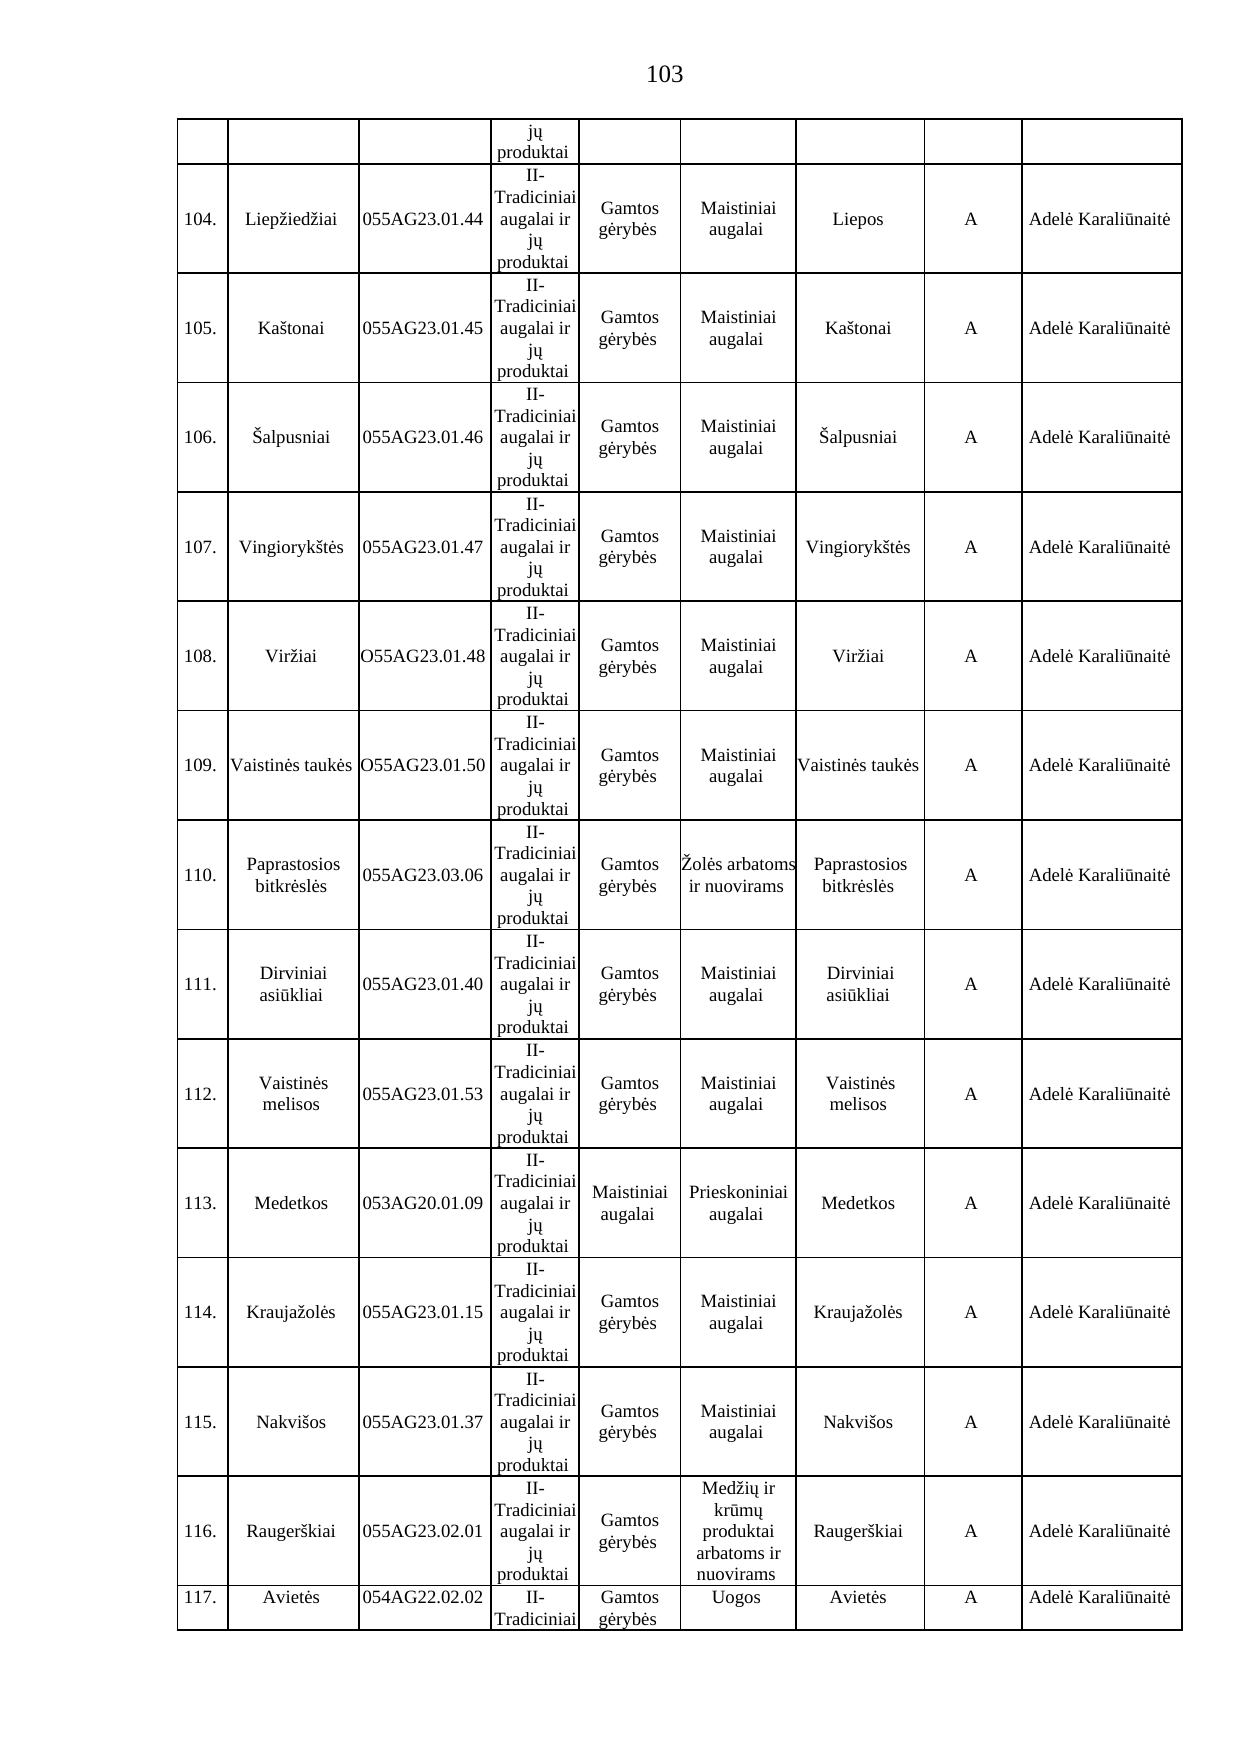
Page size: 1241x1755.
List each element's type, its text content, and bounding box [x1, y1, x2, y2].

table_cell [580, 120, 680, 163]
table_cell Adelė Karaliūnaitė [1023, 274, 1181, 382]
table_cell [925, 120, 1021, 163]
table_cell 112. [178, 1040, 227, 1147]
table_cell Šalpusniai [797, 383, 924, 491]
table_cell A [925, 1477, 1021, 1585]
table_cell Gamtos gėrybės [580, 821, 680, 928]
table_cell A [925, 383, 1021, 491]
table_cell Viržiai [797, 602, 924, 710]
table_cell 114. [178, 1258, 227, 1366]
table_cell A [925, 1258, 1021, 1366]
table_cell Adelė Karaliūnaitė [1023, 821, 1181, 928]
table_cell Uogos [681, 1586, 795, 1629]
table_cell Kaštonai [797, 274, 924, 382]
table_cell A [925, 711, 1021, 819]
table_cell Maistiniai augalai [681, 1040, 795, 1147]
table_cell II-Tradiciniai augalai ir jų produktai [492, 1477, 578, 1585]
table_cell Maistiniai augalai [681, 165, 795, 272]
table_cell A [925, 165, 1021, 272]
table_cell II-Tradiciniai augalai ir jų produktai [492, 1258, 578, 1366]
table_cell Kraujažolės [797, 1258, 924, 1366]
table_cell 055AG23.01.15 [360, 1258, 490, 1366]
table_cell A [925, 274, 1021, 382]
table_cell Adelė Karaliūnaitė [1023, 165, 1181, 272]
table_cell Adelė Karaliūnaitė [1023, 1149, 1181, 1257]
table_cell Vingiorykštės [797, 493, 924, 600]
table_cell 055AG23.01.53 [360, 1040, 490, 1147]
table_cell 055AG23.01.47 [360, 493, 490, 600]
table_cell 117. [178, 1586, 227, 1629]
table_cell [178, 120, 227, 163]
table_cell Nakvišos [229, 1368, 358, 1475]
table_cell II-Tradiciniai augalai ir jų produktai [492, 383, 578, 491]
table_cell Gamtos gėrybės [580, 1586, 680, 1629]
table_cell Gamtos gėrybės [580, 165, 680, 272]
table_cell Adelė Karaliūnaitė [1023, 1258, 1181, 1366]
table_cell Šalpusniai [229, 383, 358, 491]
table_cell Gamtos gėrybės [580, 1368, 680, 1475]
table_cell Raugerškiai [229, 1477, 358, 1585]
table_cell 054AG22.02.02 [360, 1586, 490, 1629]
table_cell Maistiniai augalai [681, 1258, 795, 1366]
table_cell 108. [178, 602, 227, 710]
table_cell Žolės arbatoms ir nuovirams [681, 821, 795, 928]
table_cell A [925, 1586, 1021, 1629]
table_cell Adelė Karaliūnaitė [1023, 383, 1181, 491]
table_cell Liepžiedžiai [229, 165, 358, 272]
table_cell Vaistinės melisos [797, 1040, 924, 1147]
table_cell 111. [178, 930, 227, 1038]
table_cell Maistiniai augalai [681, 493, 795, 600]
table_cell 110. [178, 821, 227, 928]
table_cell Maistiniai augalai [681, 1368, 795, 1475]
table_cell Vaistinės melisos [229, 1040, 358, 1147]
table_cell Maistiniai augalai [681, 930, 795, 1038]
table_cell 115. [178, 1368, 227, 1475]
table_cell Gamtos gėrybės [580, 1477, 680, 1585]
table_cell Maistiniai augalai [681, 383, 795, 491]
table_cell Gamtos gėrybės [580, 1040, 680, 1147]
table_cell A [925, 1368, 1021, 1475]
table_cell Maistiniai augalai [681, 711, 795, 819]
table_cell II-Tradiciniai augalai ir jų produktai [492, 1149, 578, 1257]
table_cell jų produktai [492, 120, 578, 163]
table_cell II-Tradiciniai augalai ir jų produktai [492, 165, 578, 272]
table_cell Gamtos gėrybės [580, 493, 680, 600]
table_cell O55AG23.01.50 [360, 711, 490, 819]
table_cell Gamtos gėrybės [580, 602, 680, 710]
table_cell Liepos [797, 165, 924, 272]
table_cell 055AG23.03.06 [360, 821, 490, 928]
table_cell II-Tradiciniai augalai ir jų produktai [492, 821, 578, 928]
table_cell A [925, 821, 1021, 928]
table_cell Adelė Karaliūnaitė [1023, 930, 1181, 1038]
table_cell Avietės [797, 1586, 924, 1629]
table_cell [360, 120, 490, 163]
table_cell 055AG23.01.40 [360, 930, 490, 1038]
table_cell Adelė Karaliūnaitė [1023, 1586, 1181, 1629]
table_cell II-Tradiciniai augalai ir jų produktai [492, 1040, 578, 1147]
table_cell Medžių ir krūmų produktai arbatoms ir nuovirams [681, 1477, 795, 1585]
table_cell [681, 120, 795, 163]
table_cell II-Tradiciniai augalai ir jų produktai [492, 274, 578, 382]
table_cell O55AG23.01.48 [360, 602, 490, 710]
table_cell Medetkos [229, 1149, 358, 1257]
table_cell 107. [178, 493, 227, 600]
table_cell Adelė Karaliūnaitė [1023, 602, 1181, 710]
table_cell A [925, 930, 1021, 1038]
table_cell Adelė Karaliūnaitė [1023, 493, 1181, 600]
table_cell Adelė Karaliūnaitė [1023, 1477, 1181, 1585]
table_cell II-Tradiciniai augalai ir jų produktai [492, 711, 578, 819]
table_cell Avietės [229, 1586, 358, 1629]
table_cell Maistiniai augalai [681, 274, 795, 382]
table_cell Vaistinės taukės [797, 711, 924, 819]
table_cell Vaistinės taukės [229, 711, 358, 819]
table_cell 116. [178, 1477, 227, 1585]
table_cell Paprastosios bitkrėslės [797, 821, 924, 928]
table_cell [229, 120, 358, 163]
table_cell Gamtos gėrybės [580, 711, 680, 819]
table_cell 055AG23.01.37 [360, 1368, 490, 1475]
table_cell Gamtos gėrybės [580, 274, 680, 382]
table_cell [1023, 120, 1181, 163]
table_cell II-Tradiciniai [492, 1586, 578, 1629]
table_cell Gamtos gėrybės [580, 383, 680, 491]
table_cell Adelė Karaliūnaitė [1023, 1040, 1181, 1147]
table_cell Adelė Karaliūnaitė [1023, 711, 1181, 819]
table_cell Raugerškiai [797, 1477, 924, 1585]
table_cell Vingiorykštės [229, 493, 358, 600]
table_cell Medetkos [797, 1149, 924, 1257]
table_cell Adelė Karaliūnaitė [1023, 1368, 1181, 1475]
table_cell 055AG23.01.46 [360, 383, 490, 491]
table_cell II-Tradiciniai augalai ir jų produktai [492, 930, 578, 1038]
table_cell Kraujažolės [229, 1258, 358, 1366]
table_cell Gamtos gėrybės [580, 930, 680, 1038]
table_cell 106. [178, 383, 227, 491]
table_cell 053AG20.01.09 [360, 1149, 490, 1257]
table_cell 105. [178, 274, 227, 382]
table_cell A [925, 1149, 1021, 1257]
table_cell Maistiniai augalai [681, 602, 795, 710]
table_cell 055AG23.02.01 [360, 1477, 490, 1585]
table_cell Viržiai [229, 602, 358, 710]
table_cell 109. [178, 711, 227, 819]
table_cell Kaštonai [229, 274, 358, 382]
table_cell Gamtos gėrybės [580, 1258, 680, 1366]
table_cell Prieskoniniai augalai [681, 1149, 795, 1257]
table_cell II-Tradiciniai augalai ir jų produktai [492, 1368, 578, 1475]
table_cell Dirviniai asiūkliai [229, 930, 358, 1038]
table_cell 055AG23.01.44 [360, 165, 490, 272]
table_cell Maistiniai augalai [580, 1149, 680, 1257]
table_cell Dirviniai asiūkliai [797, 930, 924, 1038]
table_cell 104. [178, 165, 227, 272]
table_cell A [925, 493, 1021, 600]
table_cell Paprastosios bitkrėslės [229, 821, 358, 928]
table_cell [797, 120, 924, 163]
table_cell 113. [178, 1149, 227, 1257]
table_cell A [925, 602, 1021, 710]
table_cell II-Tradiciniai augalai ir jų produktai [492, 493, 578, 600]
table_cell A [925, 1040, 1021, 1147]
table_cell Nakvišos [797, 1368, 924, 1475]
table_cell 055AG23.01.45 [360, 274, 490, 382]
table_cell II-Tradiciniai augalai ir jų produktai [492, 602, 578, 710]
